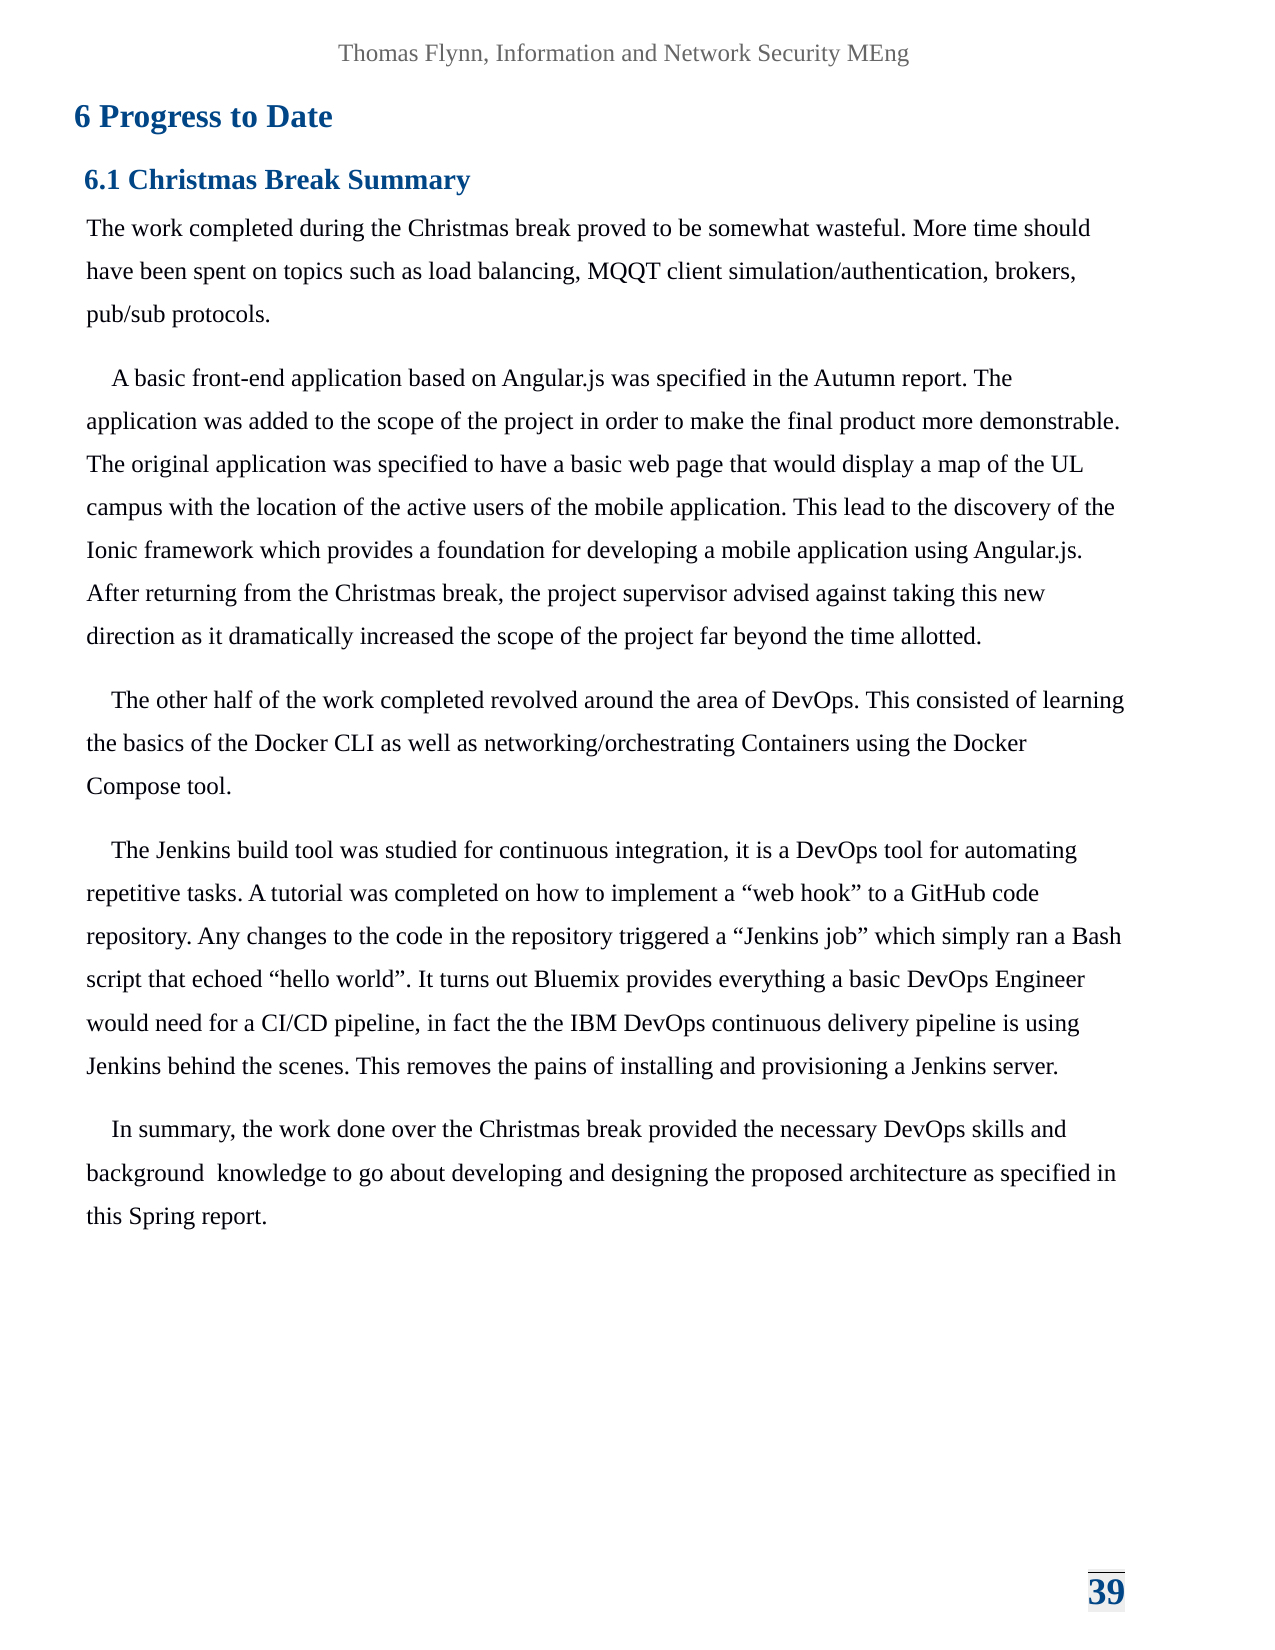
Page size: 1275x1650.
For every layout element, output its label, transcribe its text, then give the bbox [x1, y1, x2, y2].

text A basic front-end application based on Angular.js was specified in the Autumn report. The application was added to the scope of the project in order to make the final product more demonstrable. The original application was specified to have a basic web page that would display a map of the UL campus with the location of the active users of the mobile application. This lead to the discovery of the Ionic framework which provides a foundation for developing a mobile application using Angular.js. After returning from the Christmas break, the project supervisor advised against taking this new direction as it dramatically increased the scope of the project far beyond the time allotted. [86, 363, 1125, 650]
text The Jenkins build tool was studied for continuous integration, it is a DevOps tool for automating repetitive tasks. A tutorial was completed on how to implement a “web hook” to a GitHub code repository. Any changes to the code in the repository triggered a “Jenkins job” which simply ran a Bash script that echoed “hello world”. It turns out Bluemix provides everything a basic DevOps Engineer would need for a CI/CD pipeline, in fact the the IBM DevOps continuous delivery pipeline is using Jenkins behind the scenes. This removes the pains of installing and provisioning a Jenkins server. [86, 835, 1125, 1079]
text The other half of the work completed revolved around the area of DevOps. This consisted of learning the basics of the Docker CLI as well as networking/orchestrating Containers using the Docker Compose tool. [86, 685, 1125, 800]
text The work completed during the Christmas break proved to be somewhat wasteful. More time should have been spent on topics such as load balancing, MQQT client simulation/authentication, brokers, pub/sub protocols. [86, 213, 1125, 328]
subtitle 6.1 Christmas Break Summary [81, 162, 1125, 196]
text In summary, the work done over the Christmas break provided the necessary DevOps skills and background knowledge to go about developing and designing the proposed architecture as specified in this Spring report. [86, 1114, 1125, 1229]
subtitle 6 Progress to Date [74, 96, 1125, 134]
